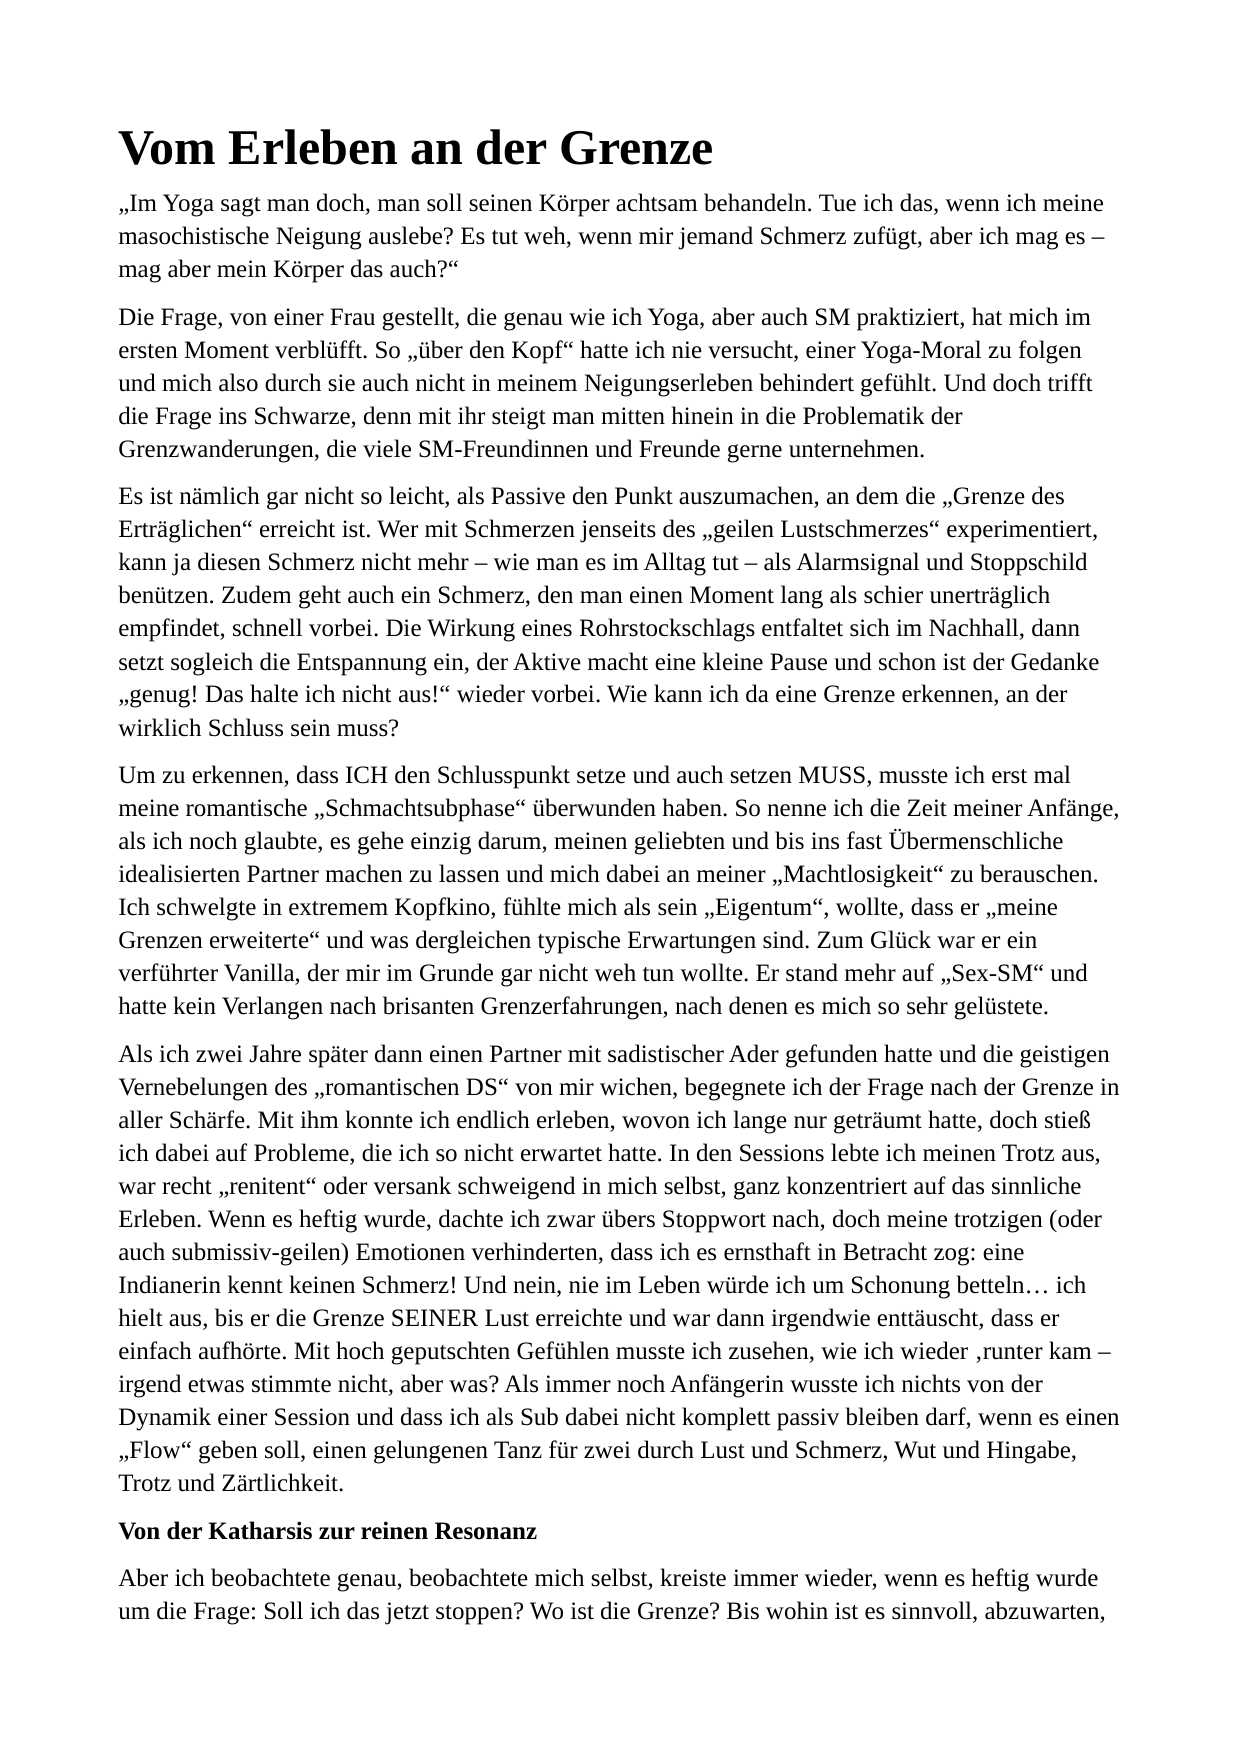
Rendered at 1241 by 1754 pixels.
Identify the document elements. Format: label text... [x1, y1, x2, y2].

text Es ist nämlich gar nicht so leicht, als Passive den Punkt auszumachen, an dem die „Grenze des Erträglichen“ erreicht ist. Wer mit Schmerzen jenseits des „geilen Lustschmerzes“ experimentiert, kann ja diesen Schmerz nicht mehr – wie man es im Alltag tut – als Alarmsignal und Stoppschild benützen. Zudem geht auch ein Schmerz, den man einen Moment lang als schier unerträglich empfindet, schnell vorbei. Die Wirkung eines Rohrstockschlags entfaltet sich im Nachhall, dann setzt sogleich die Entspannung ein, der Aktive macht eine kleine Pause und schon ist der Gedanke „genug! Das halte ich nicht aus!“ wieder vorbei. Wie kann ich da eine Grenze erkennen, an der wirklich Schluss sein muss? [118, 481, 1122, 741]
text Die Frage, von einer Frau gestellt, die genau wie ich Yoga, aber auch SM praktiziert, hat mich im ersten Moment verblüfft. So „über den Kopf“ hatte ich nie versucht, einer Yoga-Moral zu folgen und mich also durch sie auch nicht in meinem Neigungserleben behindert gefühlt. Und doch trifft die Frage ins Schwarze, denn mit ihr steigt man mitten hinein in die Problematik der Grenzwanderungen, die viele SM-Freundinnen und Freunde gerne unternehmen. [118, 302, 1122, 463]
text Als ich zwei Jahre später dann einen Partner mit sadistischer Ader gefunden hatte und die geistigen Vernebelungen des „romantischen DS“ von mir wichen, begegnete ich der Frage nach der Grenze in aller Schärfe. Mit ihm konnte ich endlich erleben, wovon ich lange nur geträumt hatte, doch stieß ich dabei auf Probleme, die ich so nicht erwartet hatte. In den Sessions lebte ich meinen Trotz aus, war recht „renitent“ oder versank schweigend in mich selbst, ganz konzentriert auf das sinnliche Erleben. Wenn es heftig wurde, dachte ich zwar übers Stoppwort nach, doch meine trotzigen (oder auch submissiv-geilen) Emotionen verhinderten, dass ich es ernsthaft in Betracht zog: eine Indianerin kennt keinen Schmerz! Und nein, nie im Leben würde ich um Schonung betteln… ich hielt aus, bis er die Grenze SEINER Lust erreichte und war dann irgendwie enttäuscht, dass er einfach aufhörte. Mit hoch geputschten Gefühlen musste ich zusehen, wie ich wieder ‚runter kam – irgend etwas stimmte nicht, aber was? Als immer noch Anfängerin wusste ich nichts von der Dynamik einer Session und dass ich als Sub dabei nicht komplett passiv bleiben darf, wenn es einen „Flow“ geben soll, einen gelungenen Tanz für zwei durch Lust und Schmerz, Wut und Hingabe, Trotz und Zärtlichkeit. [118, 1039, 1122, 1497]
text Um zu erkennen, dass ICH den Schlusspunkt setze und auch setzen MUSS, musste ich erst mal meine romantische „Schmachtsubphase“ überwunden haben. So nenne ich die Zeit meiner Anfänge, als ich noch glaubte, es gehe einzig darum, meinen geliebten und bis ins fast Übermenschliche idealisierten Partner machen zu lassen und mich dabei an meiner „Machtlosigkeit“ zu berauschen. Ich schwelgte in extremem Kopfkino, fühlte mich als sein „Eigentum“, wollte, dass er „meine Grenzen erweiterte“ und was dergleichen typische Erwartungen sind. Zum Glück war er ein verführter Vanilla, der mir im Grunde gar nicht weh tun wollte. Er stand mehr auf „Sex-SM“ und hatte kein Verlangen nach brisanten Grenzerfahrungen, nach denen es mich so sehr gelüstete. [118, 760, 1122, 1020]
text Von der Katharsis zur reinen Resonanz [118, 1516, 1122, 1544]
text „Im Yoga sagt man doch, man soll seinen Körper achtsam behandeln. Tue ich das, wenn ich meine masochistische Neigung auslebe? Es tut weh, wenn mir jemand Schmerz zufügt, aber ich mag es – mag aber mein Körper das auch?“ [118, 188, 1122, 283]
subtitle Vom Erleben an der Grenze [118, 118, 1122, 176]
text Aber ich beobachtete genau, beobachtete mich selbst, kreiste immer wieder, wenn es heftig wurde um die Frage: Soll ich das jetzt stoppen? Wo ist die Grenze? Bis wohin ist es sinnvoll, abzuwarten, [118, 1563, 1122, 1625]
